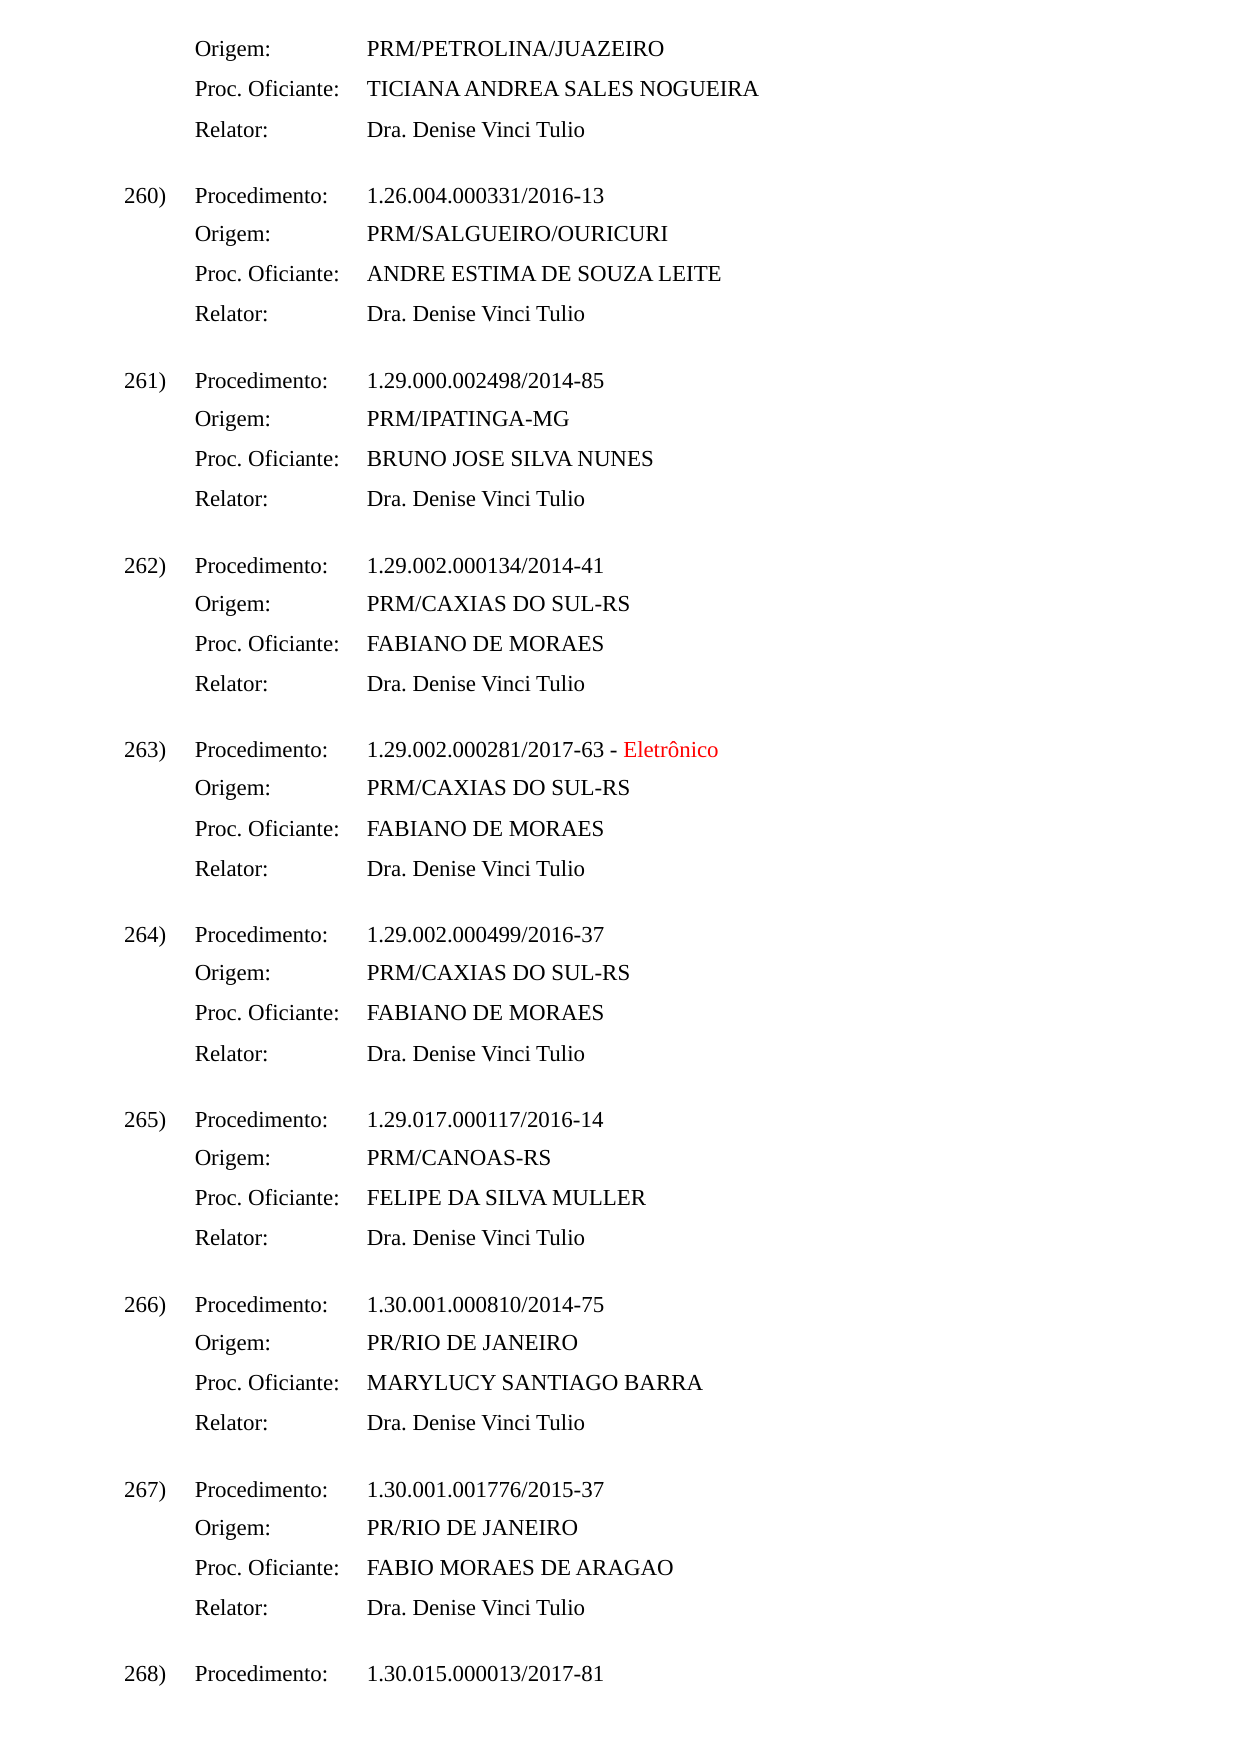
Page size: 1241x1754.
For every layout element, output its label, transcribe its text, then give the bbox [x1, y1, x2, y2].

table_cell Proc. Oficiante: [189, 994, 361, 1034]
table_cell FABIANO DE MORAES [361, 994, 1122, 1034]
table_header Procedimento: [189, 361, 361, 399]
table_cell [118, 214, 189, 254]
table_cell Relator: [189, 1219, 361, 1259]
table_cell Dra. Denise Vinci Tulio [361, 849, 1122, 889]
table_cell [118, 1363, 189, 1403]
table_cell [118, 1034, 189, 1074]
table_cell TICIANA ANDREA SALES NOGUEIRA [361, 70, 1122, 110]
table_cell FABIANO DE MORAES [361, 809, 1122, 849]
table_cell [118, 1404, 189, 1444]
table_cell Dra. Denise Vinci Tulio [361, 480, 1122, 520]
table_header 268) [118, 1655, 189, 1693]
table_header 1.30.001.000810/2014-75 [361, 1285, 1122, 1323]
table_cell PRM/CAXIAS DO SUL-RS [361, 584, 1122, 624]
table_cell Origem: [189, 1138, 361, 1178]
table_cell Proc. Oficiante: [189, 809, 361, 849]
table_cell Proc. Oficiante: [189, 439, 361, 479]
table_header 1.29.002.000499/2016-37 [361, 916, 1122, 953]
table_header 1.30.001.001776/2015-37 [361, 1470, 1122, 1508]
table_header 265) [118, 1100, 189, 1138]
table_cell [118, 584, 189, 624]
table_header 1.29.017.000117/2016-14 [361, 1100, 1122, 1138]
table_header Procedimento: [189, 731, 361, 769]
table_cell PRM/PETROLINA/JUAZEIRO [361, 30, 1122, 70]
table_header 1.30.015.000013/2017-81 [361, 1655, 1122, 1693]
table_cell [118, 255, 189, 295]
table_cell [118, 624, 189, 664]
table_cell [118, 1219, 189, 1259]
table_cell [118, 480, 189, 520]
table_cell Origem: [189, 399, 361, 439]
table_cell Proc. Oficiante: [189, 70, 361, 110]
table_cell FABIO MORAES DE ARAGAO [361, 1548, 1122, 1588]
table_header Procedimento: [189, 176, 361, 214]
table_cell Origem: [189, 1323, 361, 1363]
table_cell [118, 439, 189, 479]
table_cell FABIANO DE MORAES [361, 624, 1122, 664]
table_cell [118, 809, 189, 849]
table_cell [118, 994, 189, 1034]
table_cell [118, 110, 189, 150]
table_header Procedimento: [189, 1100, 361, 1138]
table_header 263) [118, 731, 189, 769]
table_cell Origem: [189, 30, 361, 70]
table_header 261) [118, 361, 189, 399]
table_cell Relator: [189, 295, 361, 335]
table_cell [118, 1179, 189, 1219]
table_cell [118, 1508, 189, 1548]
table_cell Dra. Denise Vinci Tulio [361, 664, 1122, 704]
table_header 1.29.000.002498/2014-85 [361, 361, 1122, 399]
table_cell [118, 30, 189, 70]
table_cell [118, 70, 189, 110]
table_cell PR/RIO DE JANEIRO [361, 1508, 1122, 1548]
table_cell PRM/IPATINGA-MG [361, 399, 1122, 439]
table_cell Dra. Denise Vinci Tulio [361, 110, 1122, 150]
table_header Procedimento: [189, 1285, 361, 1323]
table_cell [118, 1323, 189, 1363]
table_header Procedimento: [189, 1655, 361, 1693]
table_header 262) [118, 546, 189, 584]
table_cell Proc. Oficiante: [189, 1179, 361, 1219]
table_cell Origem: [189, 214, 361, 254]
table_header Procedimento: [189, 916, 361, 953]
table_cell ANDRE ESTIMA DE SOUZA LEITE [361, 255, 1122, 295]
table_cell Origem: [189, 954, 361, 994]
table_header 260) [118, 176, 189, 214]
table_cell [118, 769, 189, 809]
table_header 1.29.002.000281/2017-63 - Eletrônico [361, 731, 1122, 769]
table_cell [118, 664, 189, 704]
table_cell Relator: [189, 664, 361, 704]
table_cell BRUNO JOSE SILVA NUNES [361, 439, 1122, 479]
table_cell PR/RIO DE JANEIRO [361, 1323, 1122, 1363]
table_header Procedimento: [189, 1470, 361, 1508]
table_cell Origem: [189, 1508, 361, 1548]
table_cell [118, 849, 189, 889]
table_header 267) [118, 1470, 189, 1508]
table_cell PRM/CAXIAS DO SUL-RS [361, 954, 1122, 994]
table_cell [118, 1138, 189, 1178]
table_cell Proc. Oficiante: [189, 255, 361, 295]
table_cell MARYLUCY SANTIAGO BARRA [361, 1363, 1122, 1403]
table_cell FELIPE DA SILVA MULLER [361, 1179, 1122, 1219]
table_header Procedimento: [189, 546, 361, 584]
table_cell Proc. Oficiante: [189, 1548, 361, 1588]
table_cell [118, 295, 189, 335]
table_cell Relator: [189, 480, 361, 520]
table_cell Relator: [189, 110, 361, 150]
table_cell Proc. Oficiante: [189, 624, 361, 664]
table_cell [118, 954, 189, 994]
table_cell PRM/CANOAS-RS [361, 1138, 1122, 1178]
table_header 1.26.004.000331/2016-13 [361, 176, 1122, 214]
table_cell Relator: [189, 1588, 361, 1628]
table_header 266) [118, 1285, 189, 1323]
table_cell [118, 1588, 189, 1628]
table_cell Dra. Denise Vinci Tulio [361, 295, 1122, 335]
table_cell Dra. Denise Vinci Tulio [361, 1588, 1122, 1628]
table_cell Proc. Oficiante: [189, 1363, 361, 1403]
table_cell Relator: [189, 1404, 361, 1444]
table_cell Relator: [189, 1034, 361, 1074]
table_header 1.29.002.000134/2014-41 [361, 546, 1122, 584]
table_cell Dra. Denise Vinci Tulio [361, 1404, 1122, 1444]
table_cell Dra. Denise Vinci Tulio [361, 1219, 1122, 1259]
table_cell Origem: [189, 769, 361, 809]
table_cell Origem: [189, 584, 361, 624]
table_header 264) [118, 916, 189, 953]
table_cell [118, 399, 189, 439]
table_cell Relator: [189, 849, 361, 889]
table_cell Dra. Denise Vinci Tulio [361, 1034, 1122, 1074]
table_cell PRM/CAXIAS DO SUL-RS [361, 769, 1122, 809]
table_cell [118, 1548, 189, 1588]
table_cell PRM/SALGUEIRO/OURICURI [361, 214, 1122, 254]
